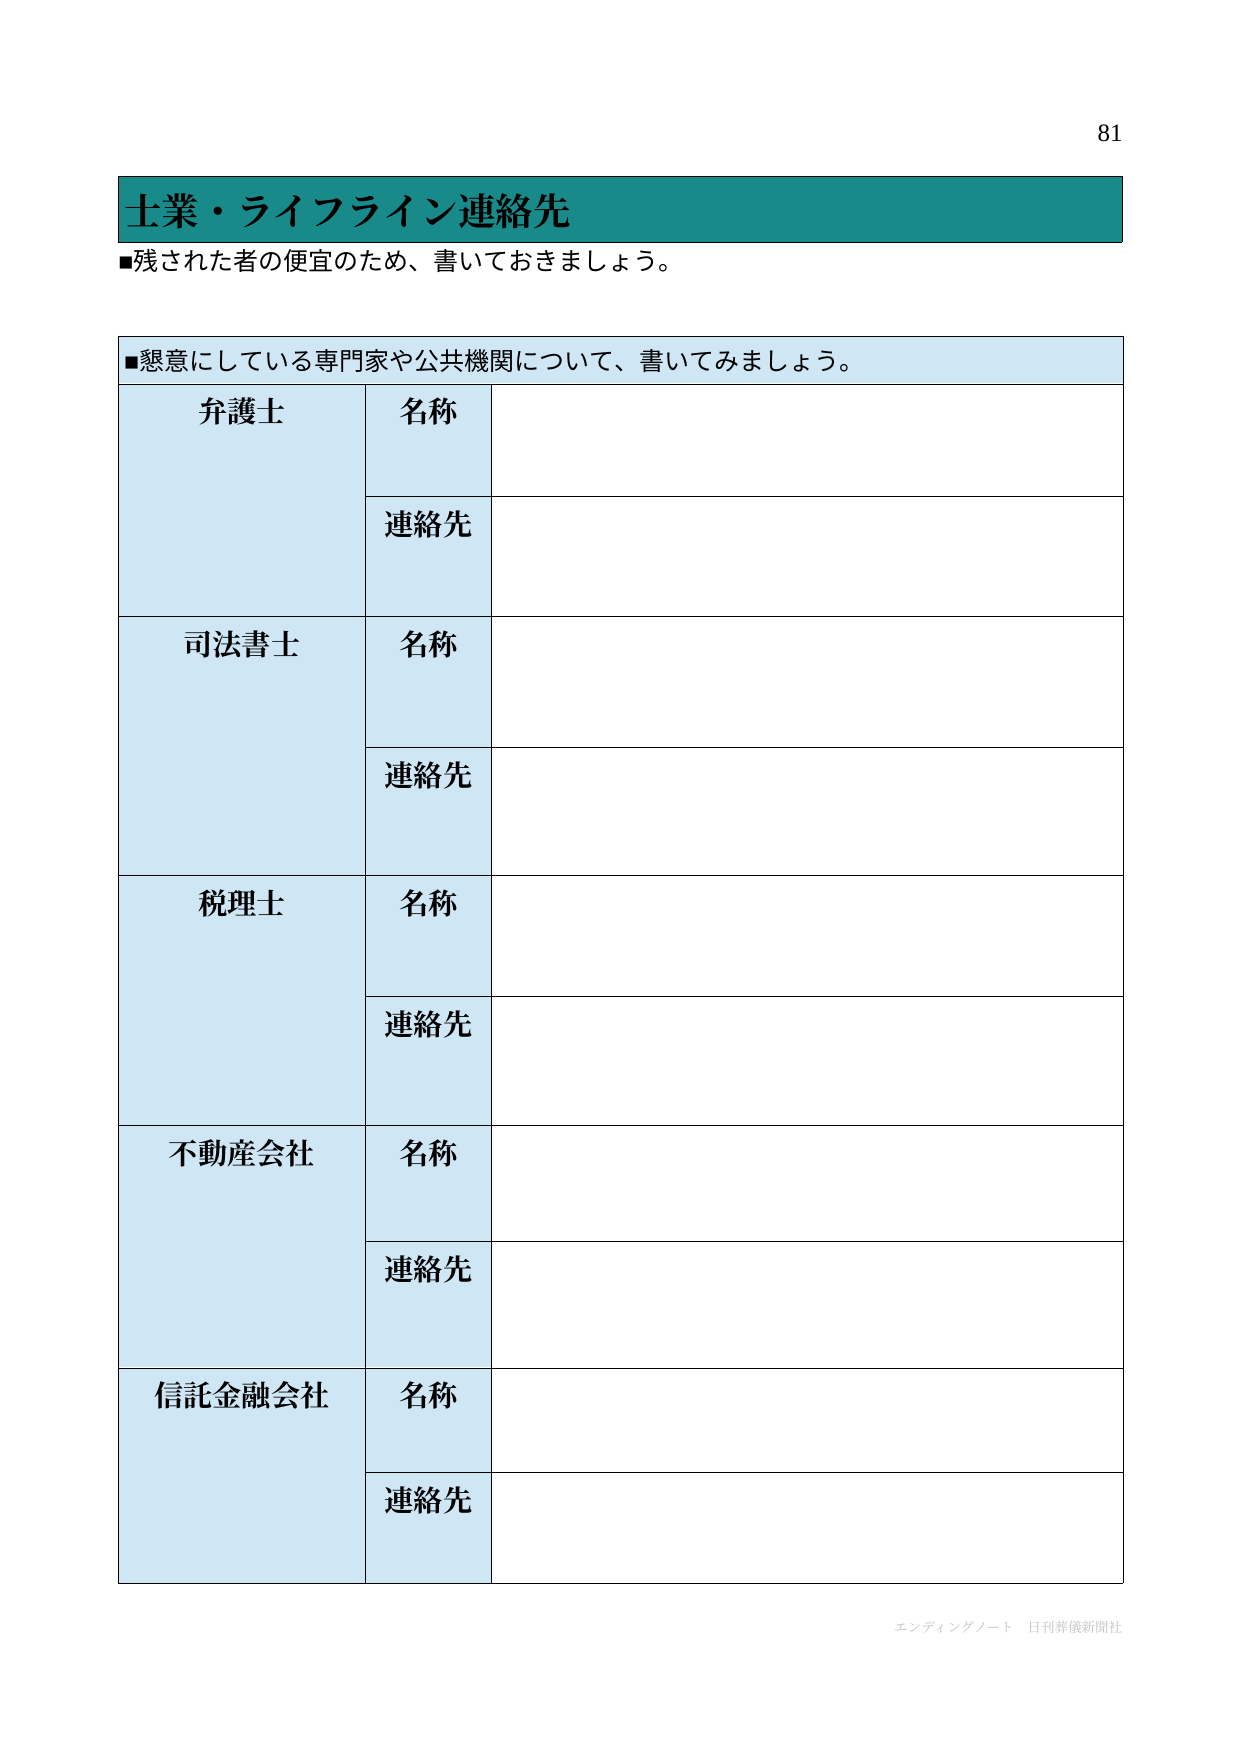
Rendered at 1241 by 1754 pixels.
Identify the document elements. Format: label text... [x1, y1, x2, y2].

table_cell [492, 617, 1123, 747]
table_cell [492, 385, 1123, 496]
table_cell [492, 997, 1123, 1125]
table_cell 連絡先 [366, 748, 491, 875]
table_cell [492, 876, 1123, 996]
table_cell 名称 [366, 1126, 491, 1241]
table_cell 連絡先 [366, 997, 491, 1125]
table_cell [492, 748, 1123, 875]
table_cell 名称 [366, 385, 491, 496]
table_cell [492, 497, 1123, 616]
table_cell 名称 [366, 876, 491, 996]
table_cell [492, 1369, 1123, 1472]
table_cell 信託金融会社 [119, 1369, 365, 1583]
table_cell [492, 1242, 1123, 1367]
table_cell [492, 1126, 1123, 1241]
table_cell 名称 [366, 617, 491, 747]
table_header 士業・ライフライン連絡先 [119, 177, 1122, 242]
table_cell 連絡先 [366, 497, 491, 616]
table_cell 名称 [366, 1369, 491, 1472]
table_header ■懇意にしている専門家や公共機関について、書いてみましょう。 [119, 337, 1123, 383]
table_cell 司法書士 [119, 617, 365, 875]
table_cell [492, 1473, 1123, 1583]
table_cell 連絡先 [366, 1473, 491, 1583]
table_cell 連絡先 [366, 1242, 491, 1367]
table_cell 不動産会社 [119, 1126, 365, 1367]
table_cell 税理士 [119, 876, 365, 1125]
table_cell 弁護士 [119, 385, 365, 616]
text ■残された者の便宜のため、書いておきましょう。 [118, 243, 1122, 278]
